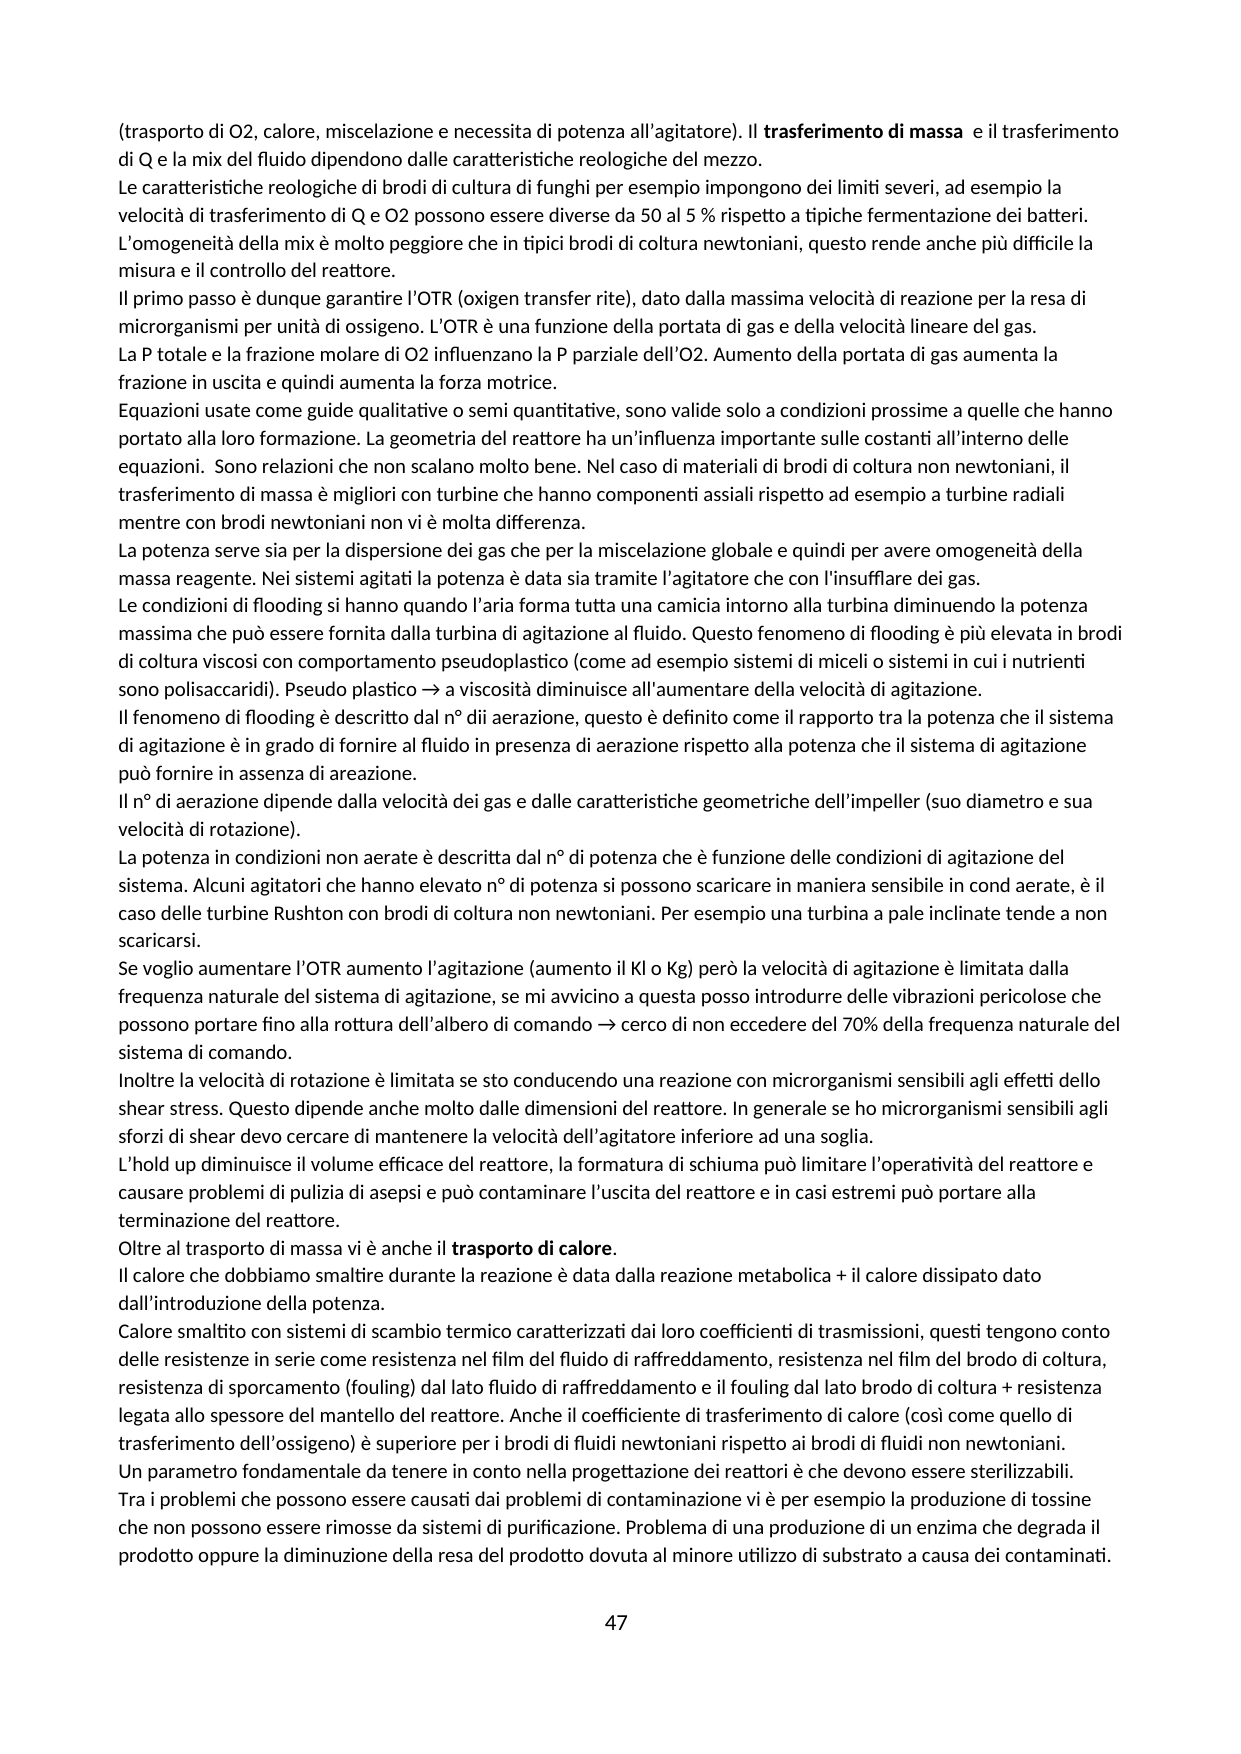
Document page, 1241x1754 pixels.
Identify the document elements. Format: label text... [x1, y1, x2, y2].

text L’hold up diminuisce il volume efficace del reattore, la formatura di schiuma può limitare l’operatività del reattore e causare problemi di pulizia di asepsi e può contaminare l’uscita del reattore e in casi estremi può portare alla terminazione del reattore. Oltre al trasporto di massa vi è anche il trasporto di calore. Il calore che dobbiamo smaltire durante la reazione è data dalla reazione metabolica + il calore dissipato dato dall’introduzione della potenza. Calore smaltito con sistemi di scambio termico caratterizzati dai loro coefficienti di trasmissioni, questi tengono conto delle resistenze in serie come resistenza nel film del fluido di raffreddamento, resistenza nel film del brodo di coltura, resistenza di sporcamento (fouling) dal lato fluido di raffreddamento e il fouling dal lato brodo di coltura + resistenza legata allo spessore del mantello del reattore. Anche il coefficiente di trasferimento di calore (così come quello di trasferimento dell’ossigeno) è superiore per i brodi di fluidi newtoniani rispetto ai brodi di fluidi non newtoniani. Un parametro fondamentale da tenere in conto nella progettazione dei reattori è che devono essere sterilizzabili. Tra i problemi che possono essere causati dai problemi di contaminazione vi è per esempio la produzione di tossine che non possono essere rimosse da sistemi di purificazione. Problema di una produzione di un enzima che degrada il prodotto oppure la diminuzione della resa del prodotto dovuta al minore utilizzo di substrato a causa dei contaminati. [118, 1151, 1124, 1567]
text (trasporto di O2, calore, miscelazione e necessita di potenza all’agitatore). Il trasferimento di massa e il trasferimento di Q e la mix del fluido dipendono dalle caratteristiche reologiche del mezzo. Le caratteristiche reologiche di brodi di cultura di funghi per esempio impongono dei limiti severi, ad esempio la velocità di trasferimento di Q e O2 possono essere diverse da 50 al 5 % rispetto a tipiche fermentazione dei batteri. L’omogeneità della mix è molto peggiore che in tipici brodi di coltura newtoniani, questo rende anche più difficile la misura e il controllo del reattore. Il primo passo è dunque garantire l’OTR (oxigen transfer rite), dato dalla massima velocità di reazione per la resa di microrganismi per unità di ossigeno. L’OTR è una funzione della portata di gas e della velocità lineare del gas. La P totale e la frazione molare di O2 influenzano la P parziale dell’O2. Aumento della portata di gas aumenta la frazione in uscita e quindi aumenta la forza motrice. Equazioni usate come guide qualitative o semi quantitative, sono valide solo a condizioni prossime a quelle che hanno portato alla loro formazione. La geometria del reattore ha un’influenza importante sulle costanti all’interno delle equazioni. Sono relazioni che non scalano molto bene. Nel caso di materiali di brodi di coltura non newtoniani, il trasferimento di massa è migliori con turbine che hanno componenti assiali rispetto ad esempio a turbine radiali mentre con brodi newtoniani non vi è molta differenza. [118, 118, 1124, 534]
text La potenza serve sia per la dispersione dei gas che per la miscelazione globale e quindi per avere omogeneità della massa reagente. Nei sistemi agitati la potenza è data sia tramite l’agitatore che con l'insufflare dei gas. Le condizioni di flooding si hanno quando l’aria forma tutta una camicia intorno alla turbina diminuendo la potenza massima che può essere fornita dalla turbina di agitazione al fluido. Questo fenomeno di flooding è più elevata in brodi di coltura viscosi con comportamento pseudoplastico (come ad esempio sistemi di miceli o sistemi in cui i nutrienti sono polisaccaridi). Pseudo plastico → a viscosità diminuisce all'aumentare della velocità di agitazione. Il fenomeno di flooding è descritto dal n° dii aerazione, questo è definito come il rapporto tra la potenza che il sistema di agitazione è in grado di fornire al fluido in presenza di aerazione rispetto alla potenza che il sistema di agitazione può fornire in assenza di areazione. Il n° di aerazione dipende dalla velocità dei gas e dalle caratteristiche geometriche dell’impeller (suo diametro e sua velocità di rotazione). La potenza in condizioni non aerate è descritta dal n° di potenza che è funzione delle condizioni di agitazione del sistema. Alcuni agitatori che hanno elevato n° di potenza si possono scaricare in maniera sensibile in cond aerate, è il caso delle turbine Rushton con brodi di coltura non newtoniani. Per esempio una turbina a pale inclinate tende a non scaricarsi. Se voglio aumentare l’OTR aumento l’agitazione (aumento il Kl o Kg) però la velocità di agitazione è limitata dalla frequenza naturale del sistema di agitazione, se mi avvicino a questa posso introdurre delle vibrazioni pericolose che possono portare fino alla rottura dell’albero di comando → cerco di non eccedere del 70% della frequenza naturale del sistema di comando. Inoltre la velocità di rotazione è limitata se sto conducendo una reazione con microrganismi sensibili agli effetti dello shear stress. Questo dipende anche molto dalle dimensioni del reattore. In generale se ho microrganismi sensibili agli sforzi di shear devo cercare di mantenere la velocità dell’agitatore inferiore ad una soglia. [118, 537, 1124, 1148]
